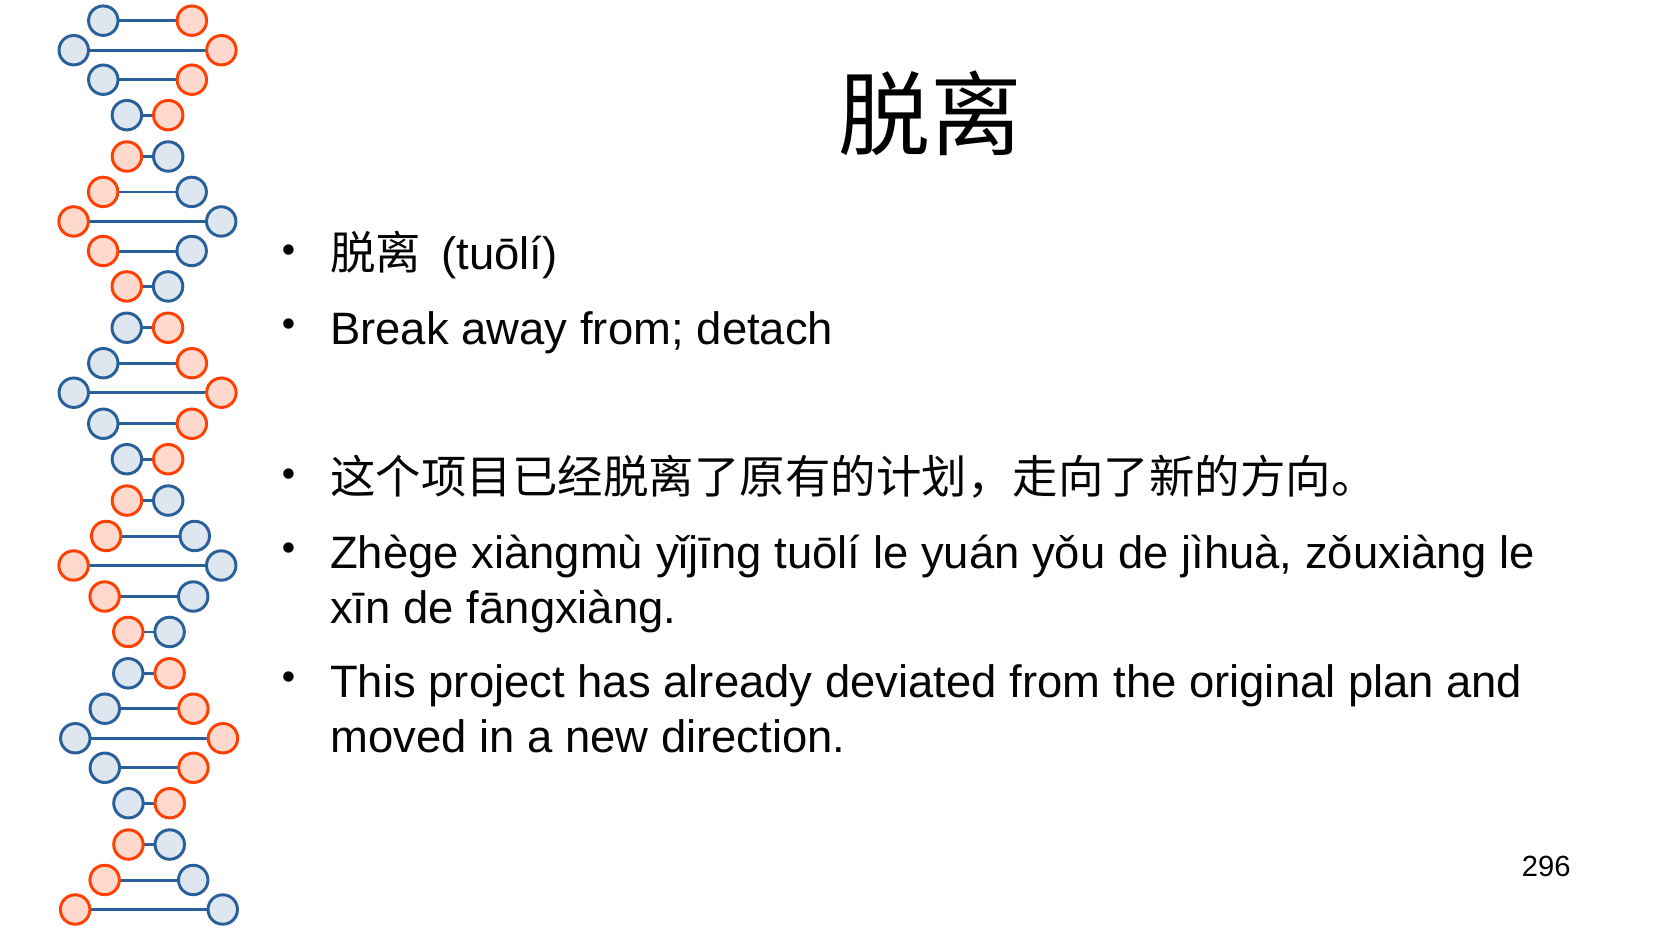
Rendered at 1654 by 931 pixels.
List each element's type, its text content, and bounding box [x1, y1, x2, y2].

title 脱离 [265, 35, 1595, 189]
list 脱离 (tuōlí) Break away from; detach 这个项目已经脱离了原有的计划，走向了新的方向。 Zhège xiàngmù yǐjīng tuōlí le yuán yǒu de jìhuà, zǒuxiàng le xīn de fāngxiàng. This project has already deviated from the original plan and moved in a new direction. [265, 224, 1595, 764]
